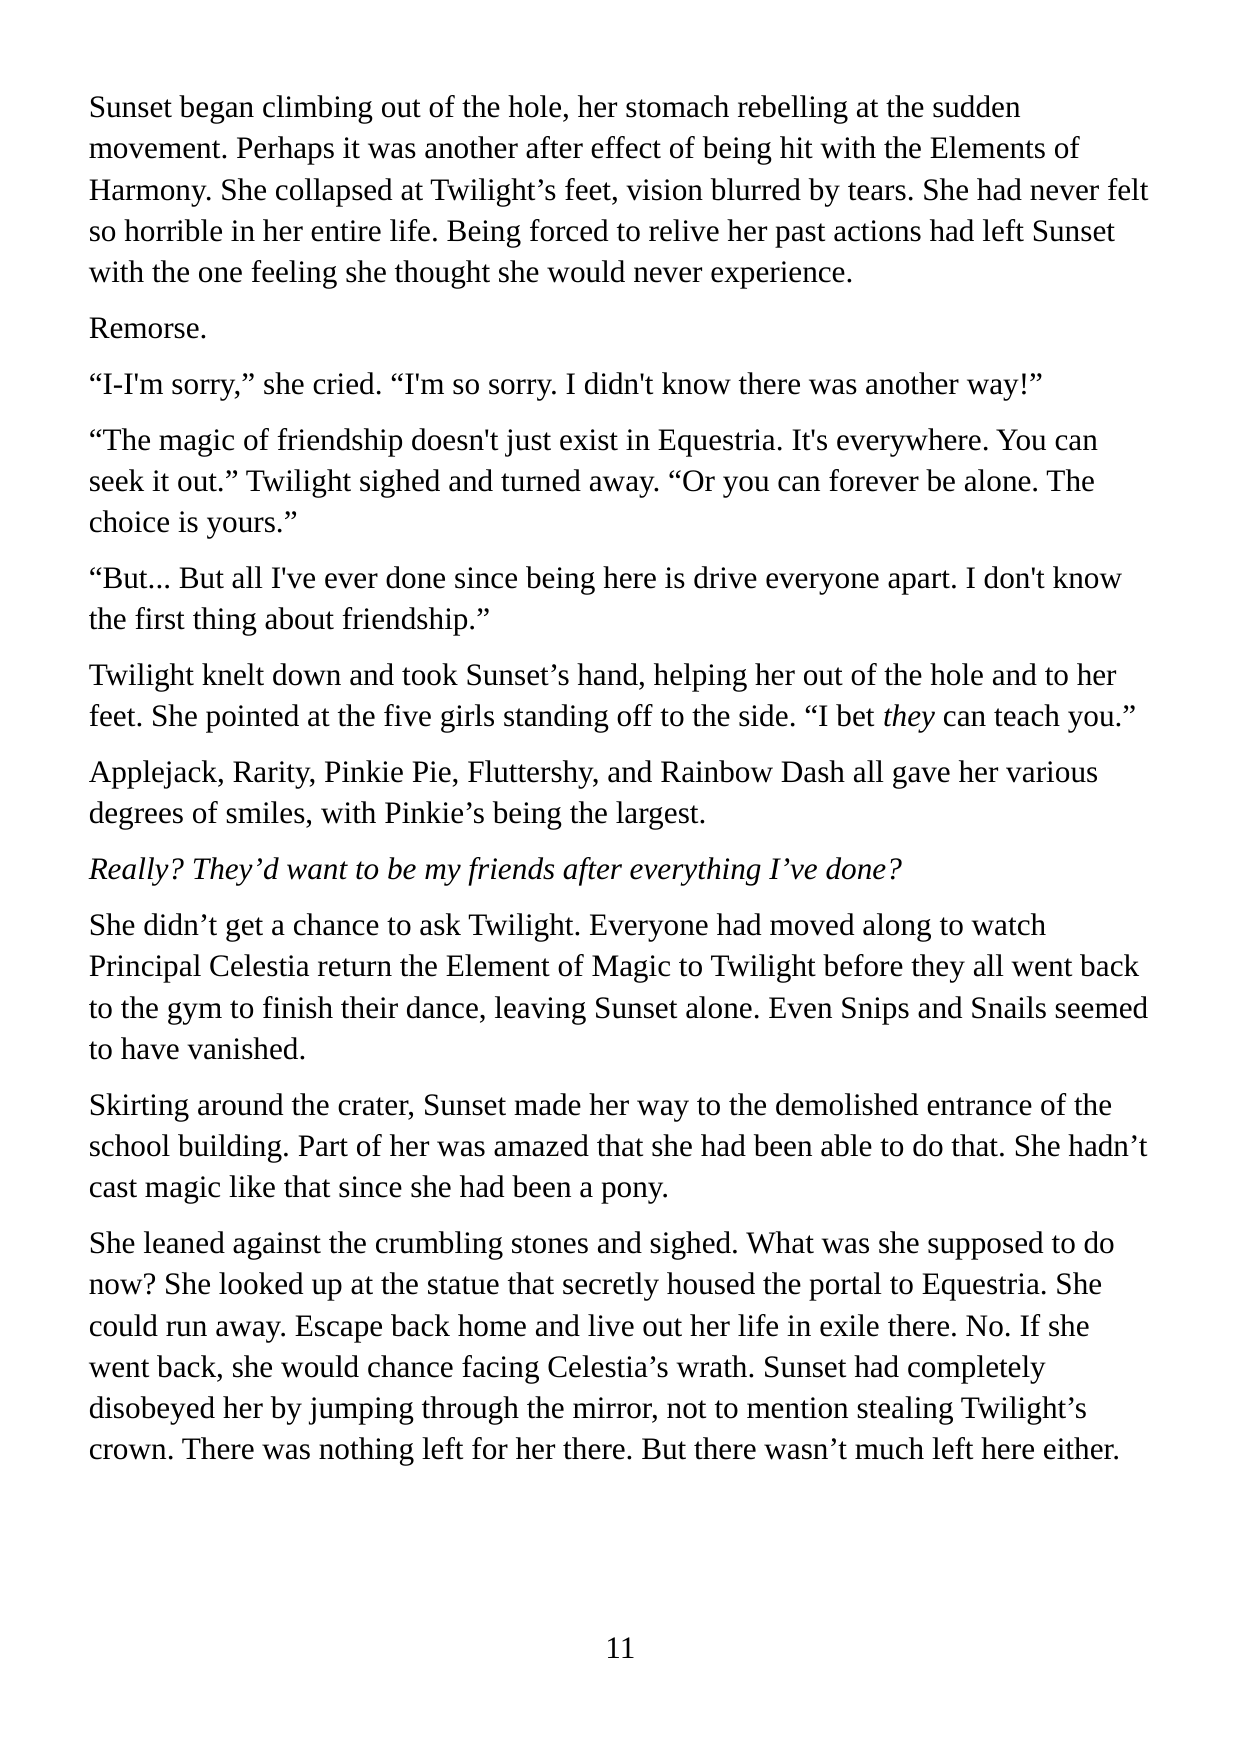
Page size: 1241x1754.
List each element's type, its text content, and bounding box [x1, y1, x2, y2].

text “The magic of friendship doesn't just exist in Equestria. It's everywhere. You can seek it out.” Twilight sighed and turned away. “Or you can forever be alone. The choice is yours.” [88, 421, 1152, 539]
text She leaned against the crumbling stones and sighed. What was she supposed to do now? She looked up at the statue that secretly housed the portal to Equestria. She could run away. Escape back home and live out her life in exile there. No. If she went back, she would chance facing Celestia’s wrath. Sunset had completely disobeyed her by jumping through the mirror, not to mention stealing Twilight’s crown. There was nothing left for her there. But there wasn’t much left here either. [88, 1224, 1152, 1467]
text She didn’t get a chance to ask Twilight. Everyone had moved along to watch Principal Celestia return the Element of Magic to Twilight before they all went back to the gym to finish their dance, leaving Sunset alone. Even Snips and Snails seemed to have vanished. [88, 906, 1152, 1066]
text “But... But all I've ever done since being here is drive everyone apart. I don't know the first thing about friendship.” [88, 559, 1152, 637]
text Applejack, Rarity, Pinkie Pie, Fluttershy, and Rainbow Dash all gave her various degrees of smiles, with Pinkie’s being the largest. [88, 753, 1152, 831]
text Sunset began climbing out of the hole, her stomach rebelling at the sudden movement. Perhaps it was another after effect of being hit with the Elements of Harmony. She collapsed at Twilight’s feet, vision blurred by tears. She had never felt so horrible in her entire life. Being forced to relive her past actions had left Sunset with the one feeling she thought she would never experience. [88, 88, 1152, 289]
text Skirting around the crater, Sunset made her way to the demolished entrance of the school building. Part of her was amazed that she had been able to do that. She hadn’t cast magic like that since she had been a pony. [88, 1086, 1152, 1204]
text Twilight knelt down and took Sunset’s hand, helping her out of the hole and to her feet. She pointed at the five girls standing off to the side. “I bet they can teach you.” [88, 656, 1152, 734]
text Remorse. [88, 309, 1152, 345]
text “I-I'm sorry,” she cried. “I'm so sorry. I didn't know there was another way!” [88, 365, 1152, 401]
text Really? They’d want to be my friends after everything I’ve done? [88, 851, 1152, 887]
